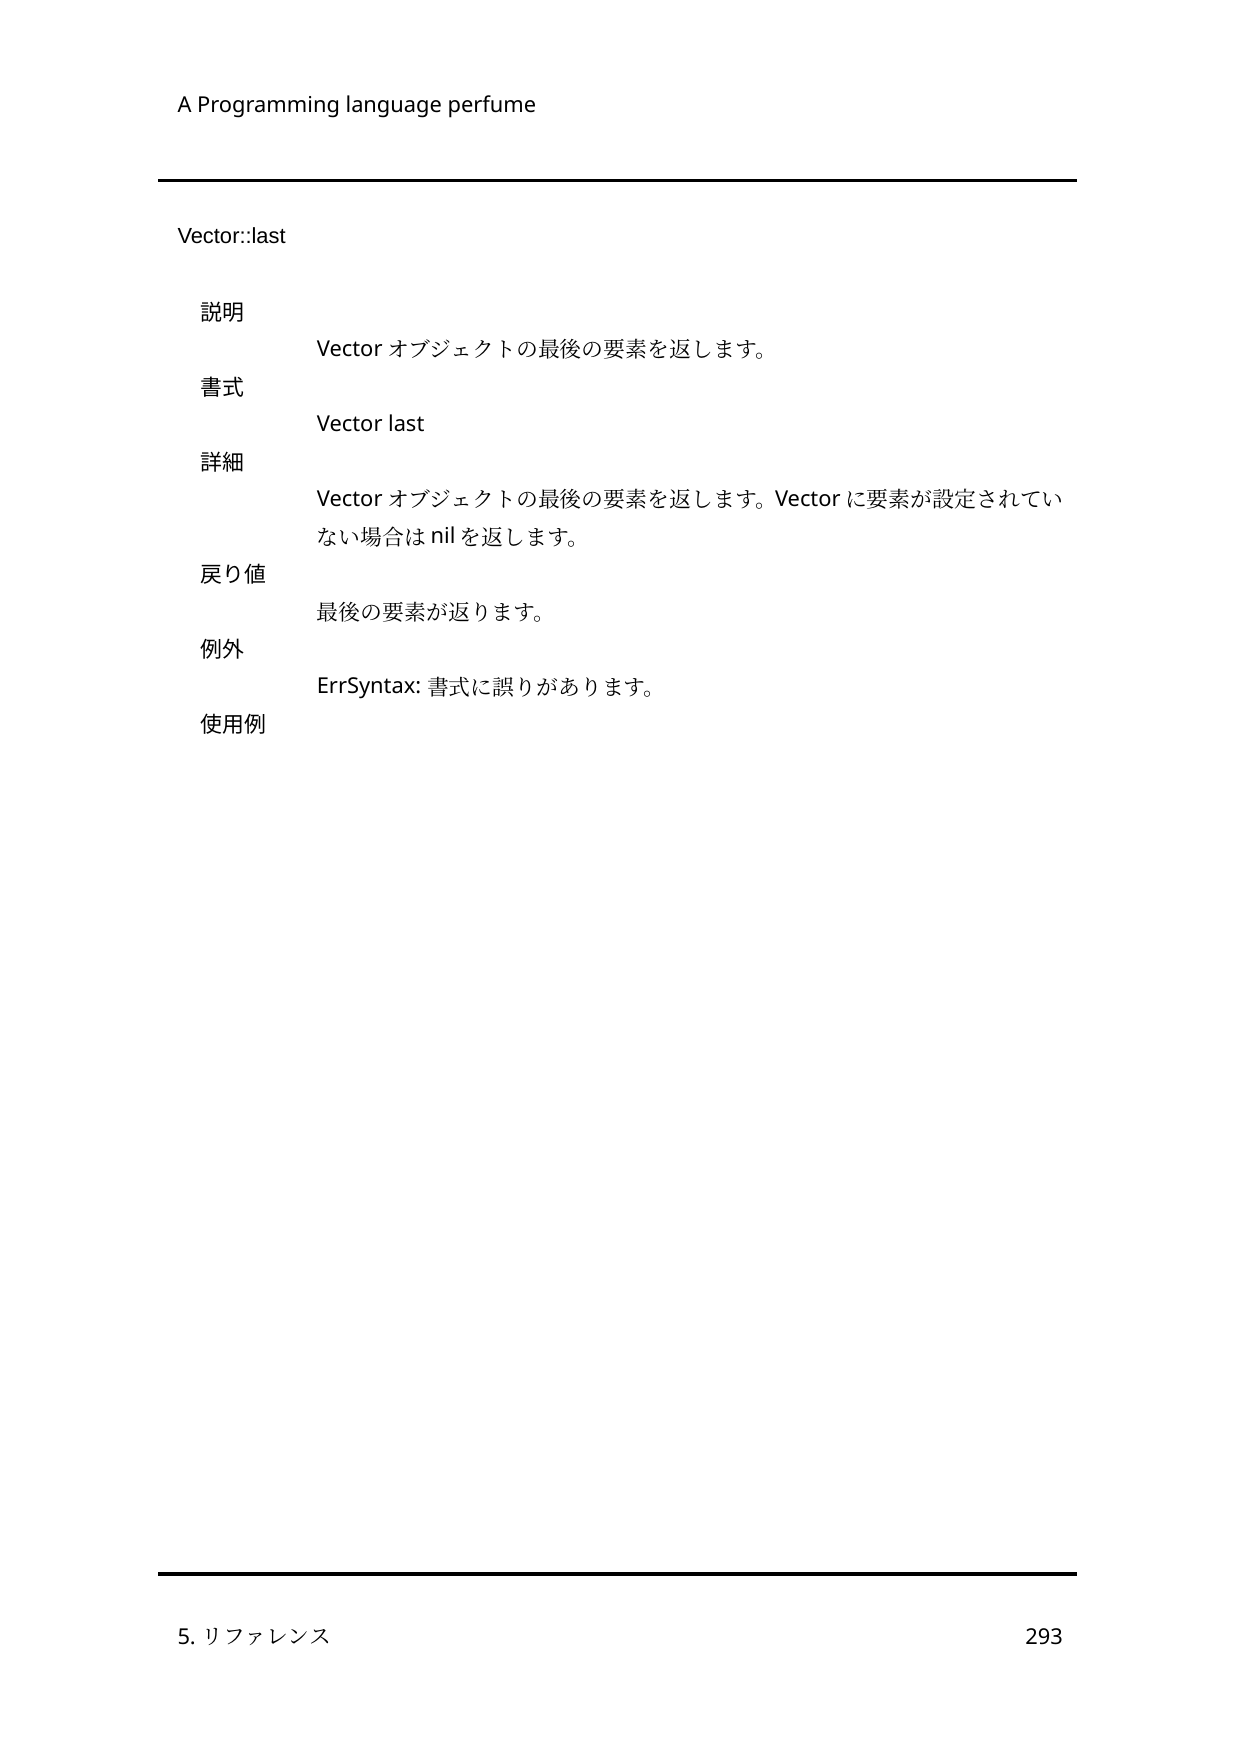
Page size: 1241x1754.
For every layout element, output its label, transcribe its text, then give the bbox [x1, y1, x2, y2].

table_cell ErrSyntax: 書式に誤りがあります。 [317, 629, 1063, 704]
table_header Vectorオブジェクトの最後の要素を返します。 [317, 292, 1063, 367]
subtitle Vector::last [177, 217, 1063, 254]
table_cell Vector last [317, 367, 1063, 442]
table_cell 使用例 [200, 704, 317, 779]
table_header 説明 [200, 292, 317, 367]
table_cell 最後の要素が返ります。 [317, 554, 1063, 629]
table_cell Vectorオブジェクトの最後の要素を返します。Vectorに要素が設定されていない場合はnilを返します。 [317, 442, 1063, 554]
table_cell 詳細 [200, 442, 317, 554]
table_cell 例外 [200, 629, 317, 704]
table_cell [317, 704, 1063, 779]
table_cell 戻り値 [200, 554, 317, 629]
table_cell 書式 [200, 367, 317, 442]
